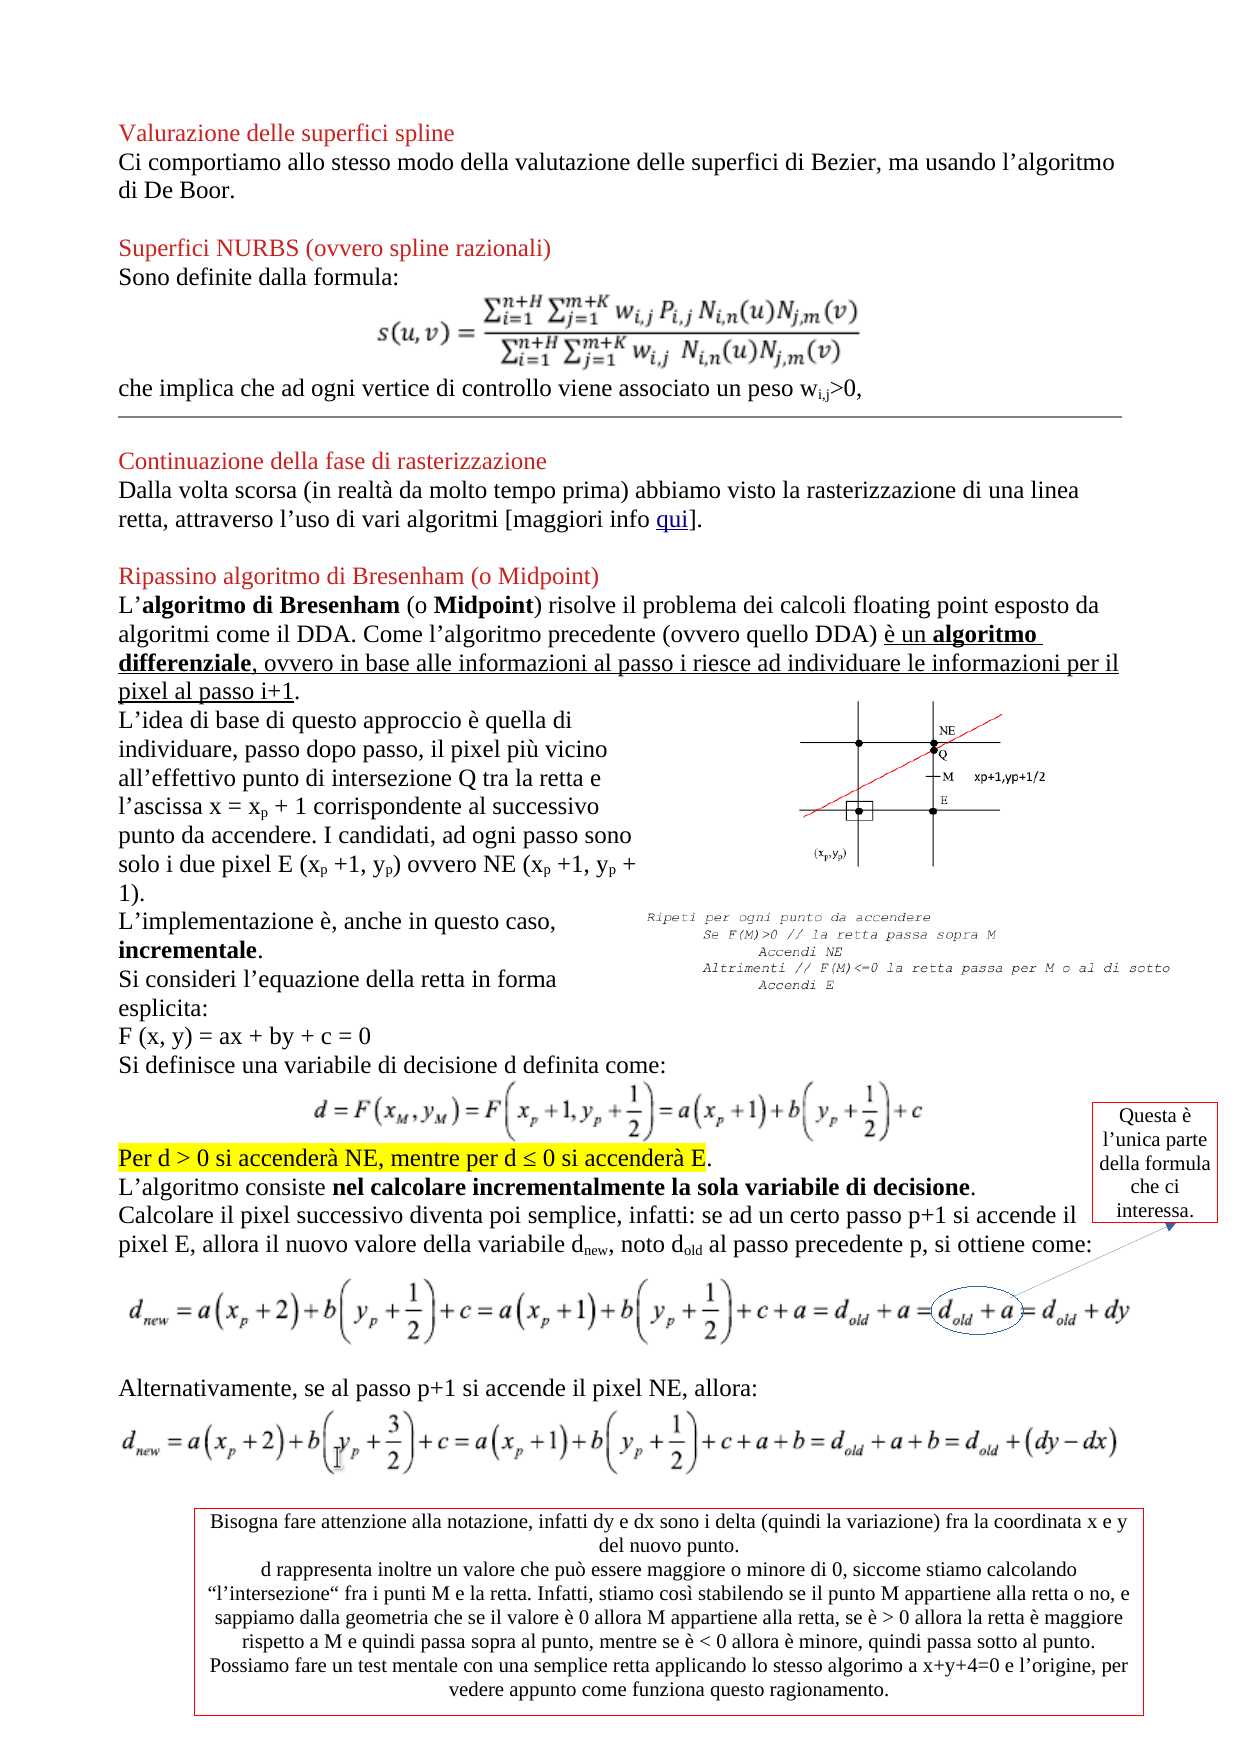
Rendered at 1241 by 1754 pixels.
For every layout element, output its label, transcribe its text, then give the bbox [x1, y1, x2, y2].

text Continuazione della fase di rasterizzazione [118, 446, 1122, 475]
text Ripassino algoritmo di Bresenham (o Midpoint) [118, 561, 1122, 590]
text Superfici NURBS (ovvero spline razionali) [118, 233, 1122, 262]
text L’algoritmo di Bresenham (o Midpoint) risolve il problema dei calcoli floating point esposto da algoritmi come il DDA. Come l’algoritmo precedente (ovvero quello DDA) è un algoritmo differenziale, ovvero in base alle informazioni al passo i riesce ad individuare le informazioni per il pixel al passo i+1. [118, 590, 1122, 705]
picture [368, 290, 872, 374]
picture [311, 1078, 930, 1143]
text Si definisce una variabile di decisione d definita come: [118, 1050, 1122, 1079]
picture [129, 1275, 1134, 1345]
text Ci comportiamo allo stesso modo della valutazione delle superfici di Bezier, ma usando l’algoritmo di De Boor. [118, 147, 1122, 204]
text Alternativamente, se al passo p+1 si accende il pixel NE, allora: [118, 1373, 1122, 1402]
text L’idea di base di questo approccio è quella di individuare, passo dopo passo, il pixel più vicino all’effettivo punto di intersezione Q tra la retta e l’ascissa x = xp + 1 corrispondente al successivo punto da accendere. I candidati, ad ogni passo sono solo i due pixel E (xp +1, yp) ovvero NE (xp +1, yp + 1). [118, 705, 643, 906]
text L’implementazione è, anche in questo caso, incrementale. [118, 906, 643, 964]
text L’algoritmo consiste nel calcolare incrementalmente la sola variabile di decisione. [118, 1172, 1092, 1201]
text Si consideri l’equazione della retta in forma esplicita: [118, 964, 1122, 1021]
text Calcolare il pixel successivo diventa poi semplice, infatti: se ad un certo passo p+1 si accende il pixel E, allora il nuovo valore della variabile dnew, noto dold al passo precedente p, si ottiene come: [118, 1201, 1122, 1258]
text che implica che ad ogni vertice di controllo viene associato un peso wi,j>0, [118, 374, 1122, 402]
text Dalla volta scorsa (in realtà da molto tempo prima) abbiamo visto la rasterizzazione di una linea retta, attraverso l’uso di vari algoritmi [maggiori info qui]. [118, 475, 1122, 533]
text Per d > 0 si accenderà NE, mentre per d ≤ 0 si accenderà E. [118, 1143, 1122, 1172]
text Valurazione delle superfici spline [118, 118, 1122, 147]
picture [643, 697, 1173, 992]
text F (x, y) = ax + by + c = 0 [118, 1021, 1122, 1050]
text Sono definite dalla formula: [118, 262, 1122, 291]
picture [118, 1406, 1123, 1484]
